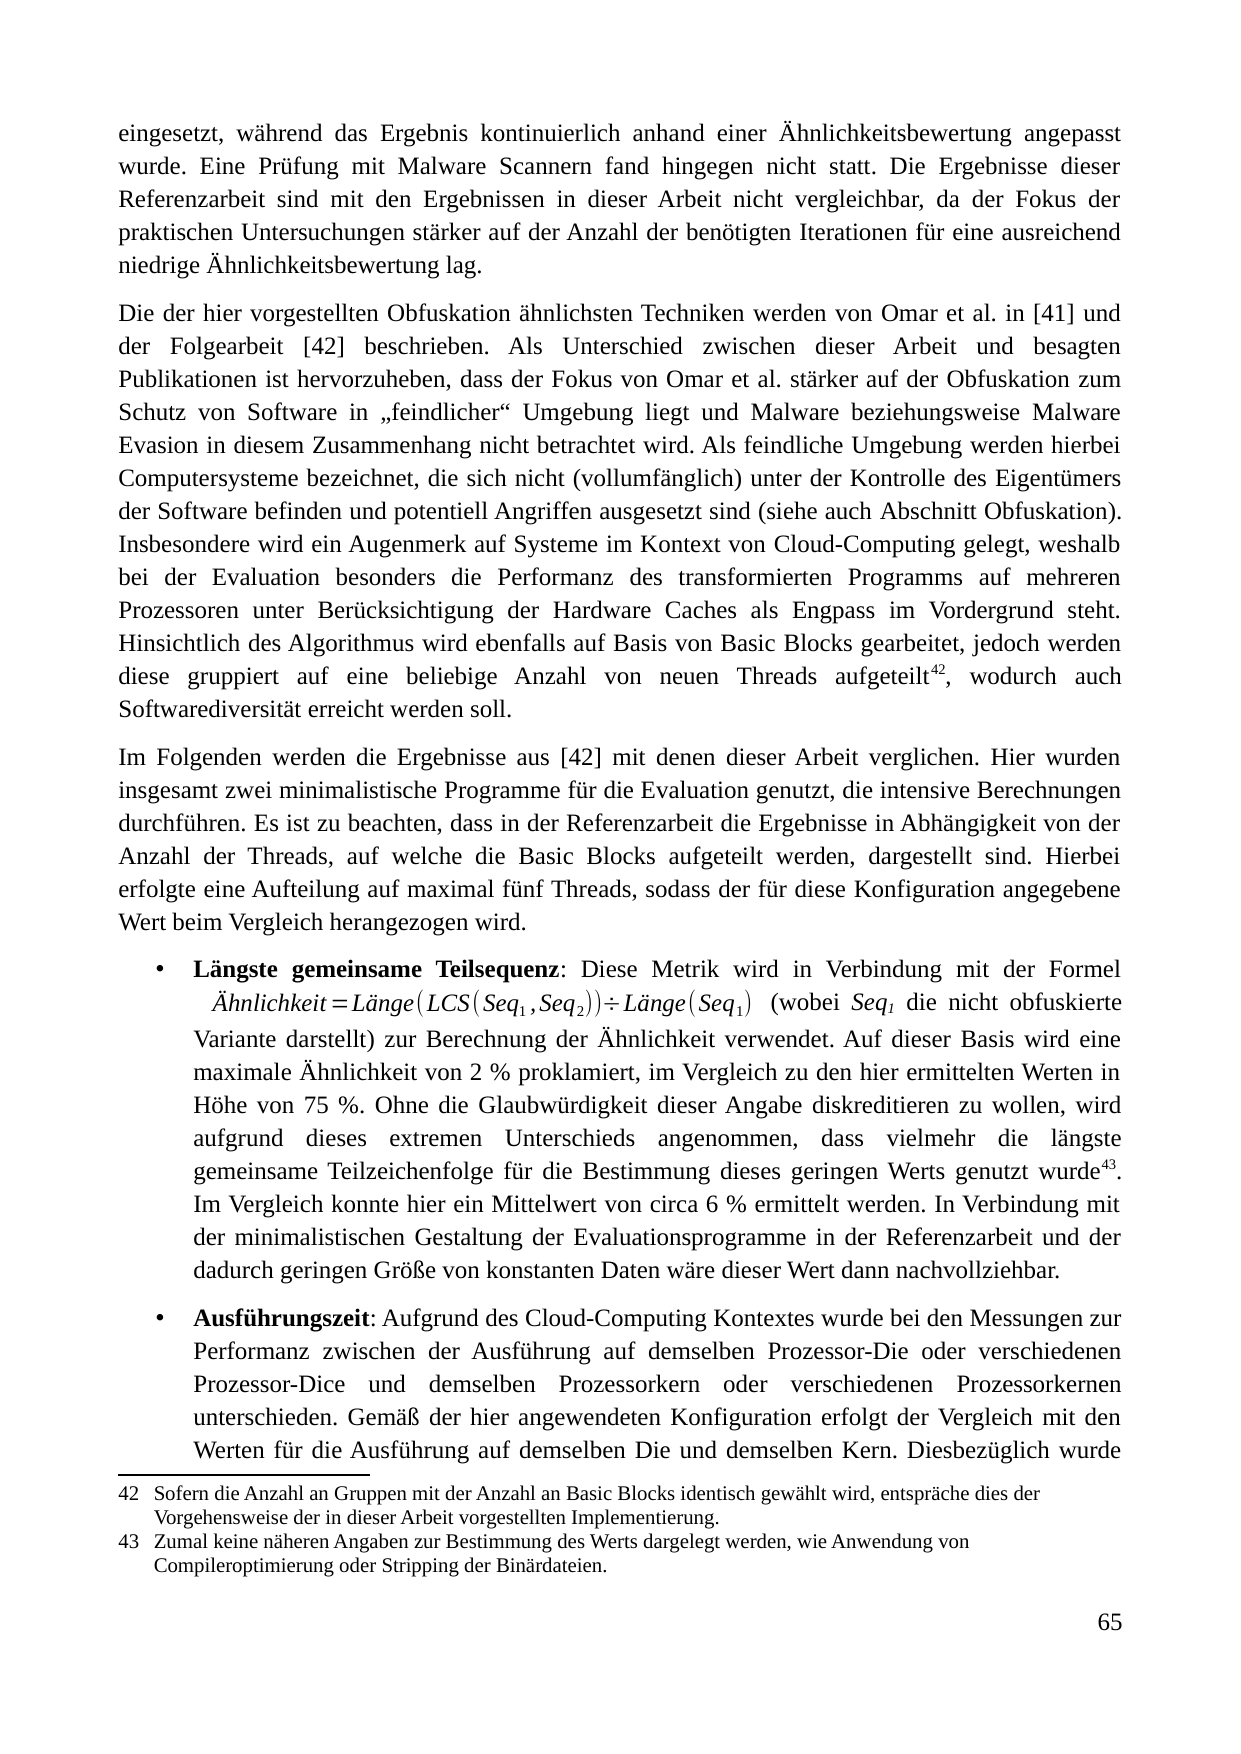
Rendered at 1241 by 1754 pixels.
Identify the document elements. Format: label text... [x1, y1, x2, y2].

text Die der hier vorgestellten Obfuskation ähnlichsten Techniken werden von Omar et al. in [41] und der Folgearbeit [42] beschrieben. Als Unterschied zwischen dieser Arbeit und besagten Publikationen ist hervorzuheben, dass der Fokus von Omar et al. stärker auf der Obfuskation zum Schutz von Software in „feindlicher“ Umgebung liegt und Malware beziehungsweise Malware Evasion in diesem Zusammenhang nicht betrachtet wird. Als feindliche Umgebung werden hierbei Computersysteme bezeichnet, die sich nicht (vollumfänglich) unter der Kontrolle des Eigentümers der Software befinden und potentiell Angriffen ausgesetzt sind (siehe auch Abschnitt Obfuskation). Insbesondere wird ein Augenmerk auf Systeme im Kontext von Cloud-Computing gelegt, weshalb bei der Evaluation besonders die Performanz des transformierten Programms auf mehreren Prozessoren unter Berücksichtigung der Hardware Caches als Engpass im Vordergrund steht. Hinsichtlich des Algorithmus wird ebenfalls auf Basis von Basic Blocks gearbeitet, jedoch werden diese gruppiert auf eine beliebige Anzahl von neuen Threads aufgeteilt, wodurch auch Softwarediversität erreicht werden soll. [118, 298, 1122, 723]
list Längste gemeinsame Teilsequenz: Diese Metrik wird in Verbindung mit der Formel (wobei Seq1 die nicht obfuskierte Variante darstellt) zur Berechnung der Ähnlichkeit verwendet. Auf dieser Basis wird eine maximale Ähnlichkeit von 2 % proklamiert, im Vergleich zu den hier ermittelten Werten in Höhe von 75 %. Ohne die Glaubwürdigkeit dieser Angabe diskreditieren zu wollen, wird aufgrund dieses extremen Unterschieds angenommen, dass vielmehr die längste gemeinsame Teilzeichenfolge für die Bestimmung dieses geringen Werts genutzt wurde. Im Vergleich konnte hier ein Mittelwert von circa 6 % ermittelt werden. In Verbindung mit der minimalistischen Gestaltung der Evaluationsprogramme in der Referenzarbeit und der dadurch geringen Größe von konstanten Daten wäre dieser Wert dann nachvollziehbar. [156, 954, 1122, 1284]
list Ausführungszeit: Aufgrund des Cloud-Computing Kontextes wurde bei den Messungen zur Performanz zwischen der Ausführung auf demselben Prozessor-Die oder verschiedenen Prozessor-Dice und demselben Prozessorkern oder verschiedenen Prozessorkernen unterschieden. Gemäß der hier angewendeten Konfiguration erfolgt der Vergleich mit den Werten für die Ausführung auf demselben Die und demselben Kern. Diesbezüglich wurde [156, 1303, 1122, 1464]
text eingesetzt, während das Ergebnis kontinuierlich anhand einer Ähnlichkeitsbewertung angepasst wurde. Eine Prüfung mit Malware Scannern fand hingegen nicht statt. Die Ergebnisse dieser Referenzarbeit sind mit den Ergebnissen in dieser Arbeit nicht vergleichbar, da der Fokus der praktischen Untersuchungen stärker auf der Anzahl der benötigten Iterationen für eine ausreichend niedrige Ähnlichkeitsbewertung lag. [118, 118, 1122, 279]
list Zumal keine näheren Angaben zur Bestimmung des Werts dargelegt werden, wie Anwendung von Compileroptimierung oder Stripping der Binärdateien. [118, 1529, 1122, 1577]
text Im Folgenden werden die Ergebnisse aus [42] mit denen dieser Arbeit verglichen. Hier wurden insgesamt zwei minimalistische Programme für die Evaluation genutzt, die intensive Berechnungen durchführen. Es ist zu beachten, dass in der Referenzarbeit die Ergebnisse in Abhängigkeit von der Anzahl der Threads, auf welche die Basic Blocks aufgeteilt werden, dargestellt sind. Hierbei erfolgte eine Aufteilung auf maximal fünf Threads, sodass der für diese Konfiguration angegebene Wert beim Vergleich herangezogen wird. [118, 742, 1122, 936]
text Sofern die Anzahl an Gruppen mit der Anzahl an Basic Blocks identisch gewählt wird, entspräche dies der Vorgehensweise der in dieser Arbeit vorgestellten Implementierung. [118, 1481, 1122, 1529]
